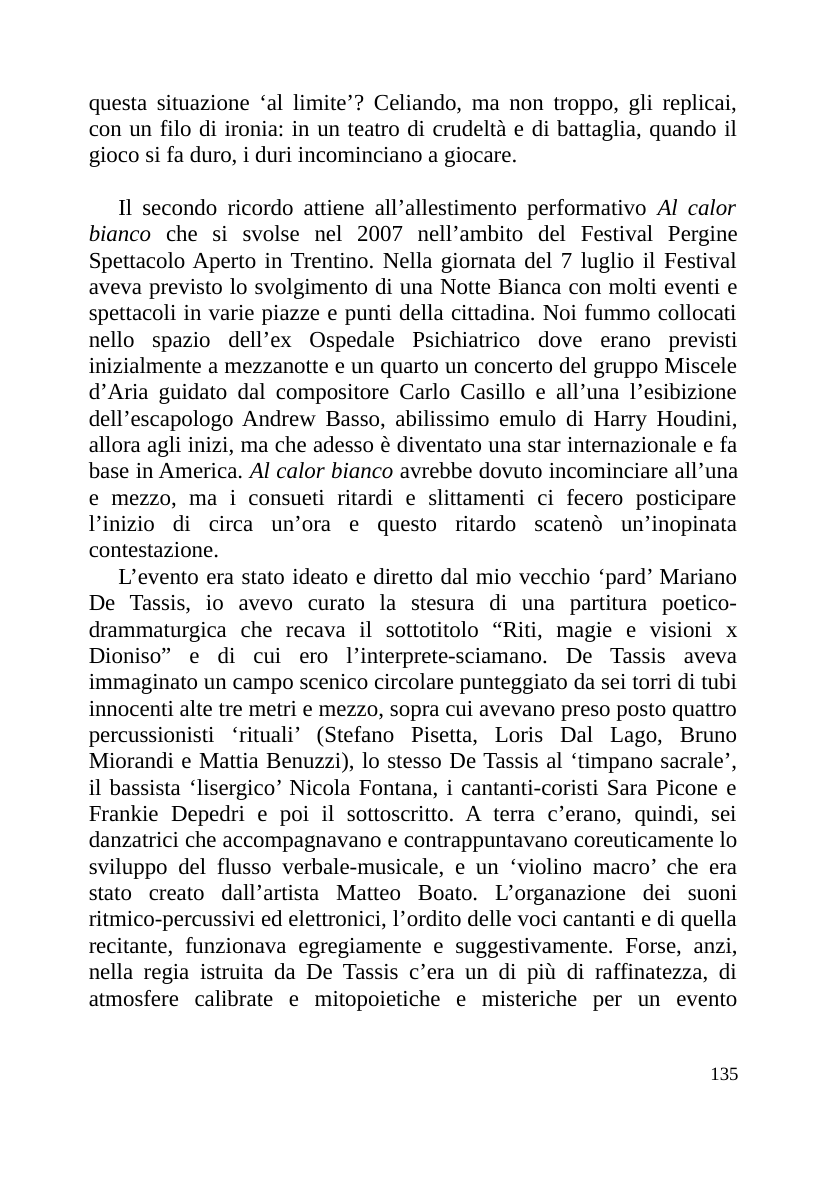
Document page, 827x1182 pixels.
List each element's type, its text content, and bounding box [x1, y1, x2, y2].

text Il secondo ricordo attiene all’allestimento performativo Al calor bianco che si svolse nel 2007 nell’ambito del Festival Pergine Spettacolo Aperto in Trentino. Nella giornata del 7 luglio il Festival aveva previsto lo svolgimento di una Notte Bianca con molti eventi e spettacoli in varie piazze e punti della cittadina. Noi fummo collocati nello spazio dell’ex Ospedale Psichiatrico dove erano previsti inizialmente a mezzanotte e un quarto un concerto del gruppo Miscele d’Aria guidato dal compositore Carlo Casillo e all’una l’esibizione dell’escapologo Andrew Basso, abilissimo emulo di Harry Houdini, allora agli inizi, ma che adesso è diventato una star internazionale e fa base in America. Al calor bianco avrebbe dovuto incominciare all’una e mezzo, ma i consueti ritardi e slittamenti ci fecero posticipare l’inizio di circa un’ora e questo ritardo scatenò un’inopinata contestazione. [88, 194, 738, 563]
text questa situazione ‘al limite’? Celiando, ma non troppo, gli replicai, con un filo di ironia: in un teatro di crudeltà e di battaglia, quando il gioco si fa duro, i duri incominciano a giocare. [88, 88, 738, 168]
text L’evento era stato ideato e diretto dal mio vecchio ‘pard’ Mariano De Tassis, io avevo curato la stesura di una partitura poetico-drammaturgica che recava il sottotitolo “Riti, magie e visioni x Dioniso” e di cui ero l’interprete-sciamano. De Tassis aveva immaginato un campo scenico circolare punteggiato da sei torri di tubi innocenti alte tre metri e mezzo, sopra cui avevano preso posto quattro percussionisti ‘rituali’ (Stefano Pisetta, Loris Dal Lago, Bruno Miorandi e Mattia Benuzzi), lo stesso De Tassis al ‘timpano sacrale’, il bassista ‘lisergico’ Nicola Fontana, i cantanti-coristi Sara Picone e Frankie Depedri e poi il sottoscritto. A terra c’erano, quindi, sei danzatrici che accompagnavano e contrappuntavano coreuticamente lo sviluppo del flusso verbale-musicale, e un ‘violino macro’ che era stato creato dall’artista Matteo Boato. L’organazione dei suoni ritmico-percussivi ed elettronici, l’ordito delle voci cantanti e di quella recitante, funzionava egregiamente e suggestivamente. Forse, anzi, nella regia istruita da De Tassis c’era un di più di raffinatezza, di atmosfere calibrate e mitopoietiche e misteriche per un evento [88, 563, 738, 1011]
